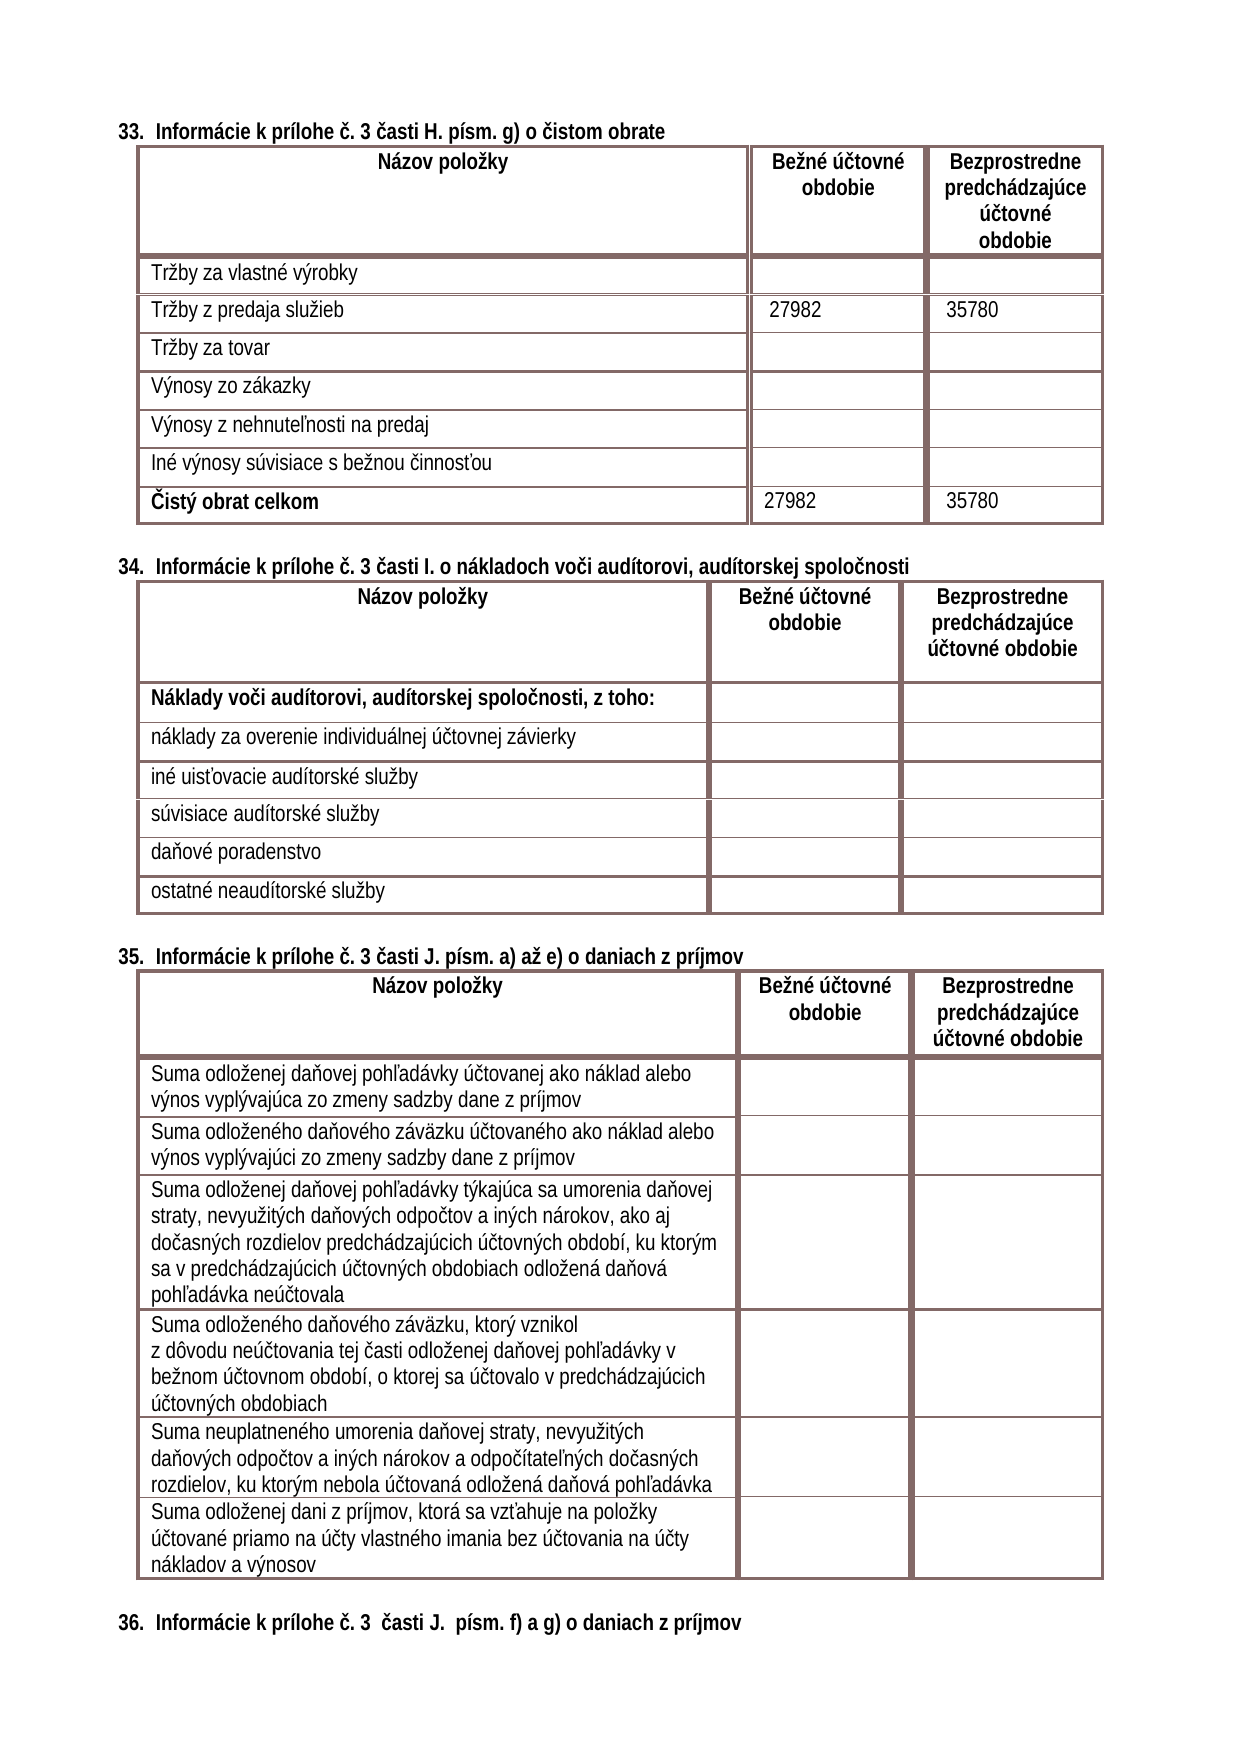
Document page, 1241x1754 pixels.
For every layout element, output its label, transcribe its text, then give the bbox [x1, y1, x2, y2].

table_header Názov položky [140, 583, 706, 681]
table_cell Suma odloženej dani z príjmov, ktorá sa vzťahuje na položky účtované priamo na účty vlastného imania bez účtovania na účty nákladov a výnosov [140, 1498, 735, 1577]
table_cell [904, 723, 1101, 760]
table_cell [753, 448, 923, 486]
table_cell [741, 1176, 908, 1308]
table_cell [753, 410, 923, 447]
text 35. Informácie k prílohe č. 3 časti J. písm. a) až e) o daniach z príjmov [118, 943, 1122, 969]
table_cell [915, 1060, 1101, 1115]
table_cell Suma odloženej daňovej pohľadávky účtovanej ako náklad alebo výnos vyplývajúca zo zmeny sadzby dane z príjmov [140, 1060, 735, 1116]
table_cell Výnosy z nehnuteľnosti na predaj [140, 411, 746, 447]
table_header Bezprostredne predchádzajúce účtovné obdobie [915, 973, 1101, 1054]
table_cell [915, 1497, 1101, 1577]
table_cell [753, 259, 923, 293]
table_cell [741, 1060, 908, 1115]
table_cell [904, 763, 1101, 798]
table_cell daňové poradenstvo [140, 838, 706, 875]
table_header Bežné účtovné obdobie [712, 583, 898, 681]
table_cell 27982 [753, 296, 923, 332]
text 34. Informácie k prílohe č. 3 časti I. o nákladoch voči audítorovi, audítorskej spoločnosti [118, 553, 1122, 579]
table_header Bežné účtovné obdobie [753, 148, 923, 253]
table_cell [915, 1418, 1101, 1496]
table_cell Tržby z predaja služieb [140, 296, 746, 332]
table_cell [712, 878, 898, 912]
table_cell [712, 723, 898, 760]
table_cell [930, 448, 1101, 486]
table_cell Výnosy zo zákazky [140, 373, 746, 409]
table_cell 35780 [930, 487, 1101, 522]
table_cell 35780 [930, 296, 1101, 332]
table_cell Náklady voči audítorovi, audítorskej spoločnosti, z toho: [140, 684, 706, 722]
table_cell [915, 1176, 1101, 1308]
text 36. Informácie k prílohe č. 3 časti J. písm. f) a g) o daniach z príjmov [118, 1608, 1122, 1635]
table_cell [741, 1418, 908, 1496]
table_cell [753, 373, 923, 409]
table_header Bežné účtovné obdobie [741, 973, 908, 1054]
table_cell [904, 800, 1101, 837]
table_cell Tržby za tovar [140, 334, 746, 370]
table_header Názov položky [140, 973, 735, 1054]
table_cell [904, 684, 1101, 722]
table_cell [712, 763, 898, 798]
table_cell [904, 878, 1101, 912]
table_header Bezprostredne predchádzajúce účtovné obdobie [904, 583, 1101, 681]
table_cell súvisiace audítorské služby [140, 800, 706, 837]
table_cell [930, 333, 1101, 370]
table_cell Suma odloženej daňovej pohľadávky týkajúca sa umorenia daňovej straty, nevyužitých daňových odpočtov a iných nárokov, ako aj dočasných rozdielov predchádzajúcich účtovných období, ku ktorým sa v predchádzajúcich účtovných obdobiach odložená daňová pohľadávka neúčtovala [140, 1176, 735, 1308]
table_cell Čistý obrat celkom [140, 488, 746, 522]
table_cell Suma odloženého daňového záväzku, ktorý vznikol z dôvodu neúčtovania tej časti odloženej daňovej pohľadávky v bežnom účtovnom období, o ktorej sa účtovalo v predchádzajúcich účtovných obdobiach [140, 1311, 735, 1416]
table_cell ostatné neaudítorské služby [140, 878, 706, 912]
table_cell [741, 1497, 908, 1577]
table_cell [712, 838, 898, 875]
table_cell [753, 333, 923, 370]
table_cell [741, 1116, 908, 1174]
table_header Bezprostredne predchádzajúce účtovné obdobie [930, 148, 1101, 253]
table_cell iné uisťovacie audítorské služby [140, 763, 706, 798]
table_cell Iné výnosy súvisiace s bežnou činnosťou [140, 449, 746, 486]
table_cell Suma odloženého daňového záväzku účtovaného ako náklad alebo výnos vyplývajúci zo zmeny sadzby dane z príjmov [140, 1118, 735, 1174]
table_cell [930, 373, 1101, 409]
table_cell [712, 684, 898, 722]
table_cell 27982 [753, 487, 923, 522]
table_cell [741, 1311, 908, 1416]
table_cell [930, 410, 1101, 447]
table_cell [712, 800, 898, 837]
text 33. Informácie k prílohe č. 3 časti H. písm. g) o čistom obrate [118, 118, 1122, 144]
table_header Názov položky [140, 148, 746, 253]
table_cell Tržby za vlastné výrobky [140, 259, 746, 293]
table_cell [904, 838, 1101, 875]
table_cell Suma neuplatneného umorenia daňovej straty, nevyužitých daňových odpočtov a iných nárokov a odpočítateľných dočasných rozdielov, ku ktorým nebola účtovaná odložená daňová pohľadávka [140, 1418, 735, 1497]
table_cell [915, 1116, 1101, 1174]
table_cell [930, 259, 1101, 293]
table_cell [915, 1311, 1101, 1416]
table_cell náklady za overenie individuálnej účtovnej závierky [140, 723, 706, 760]
